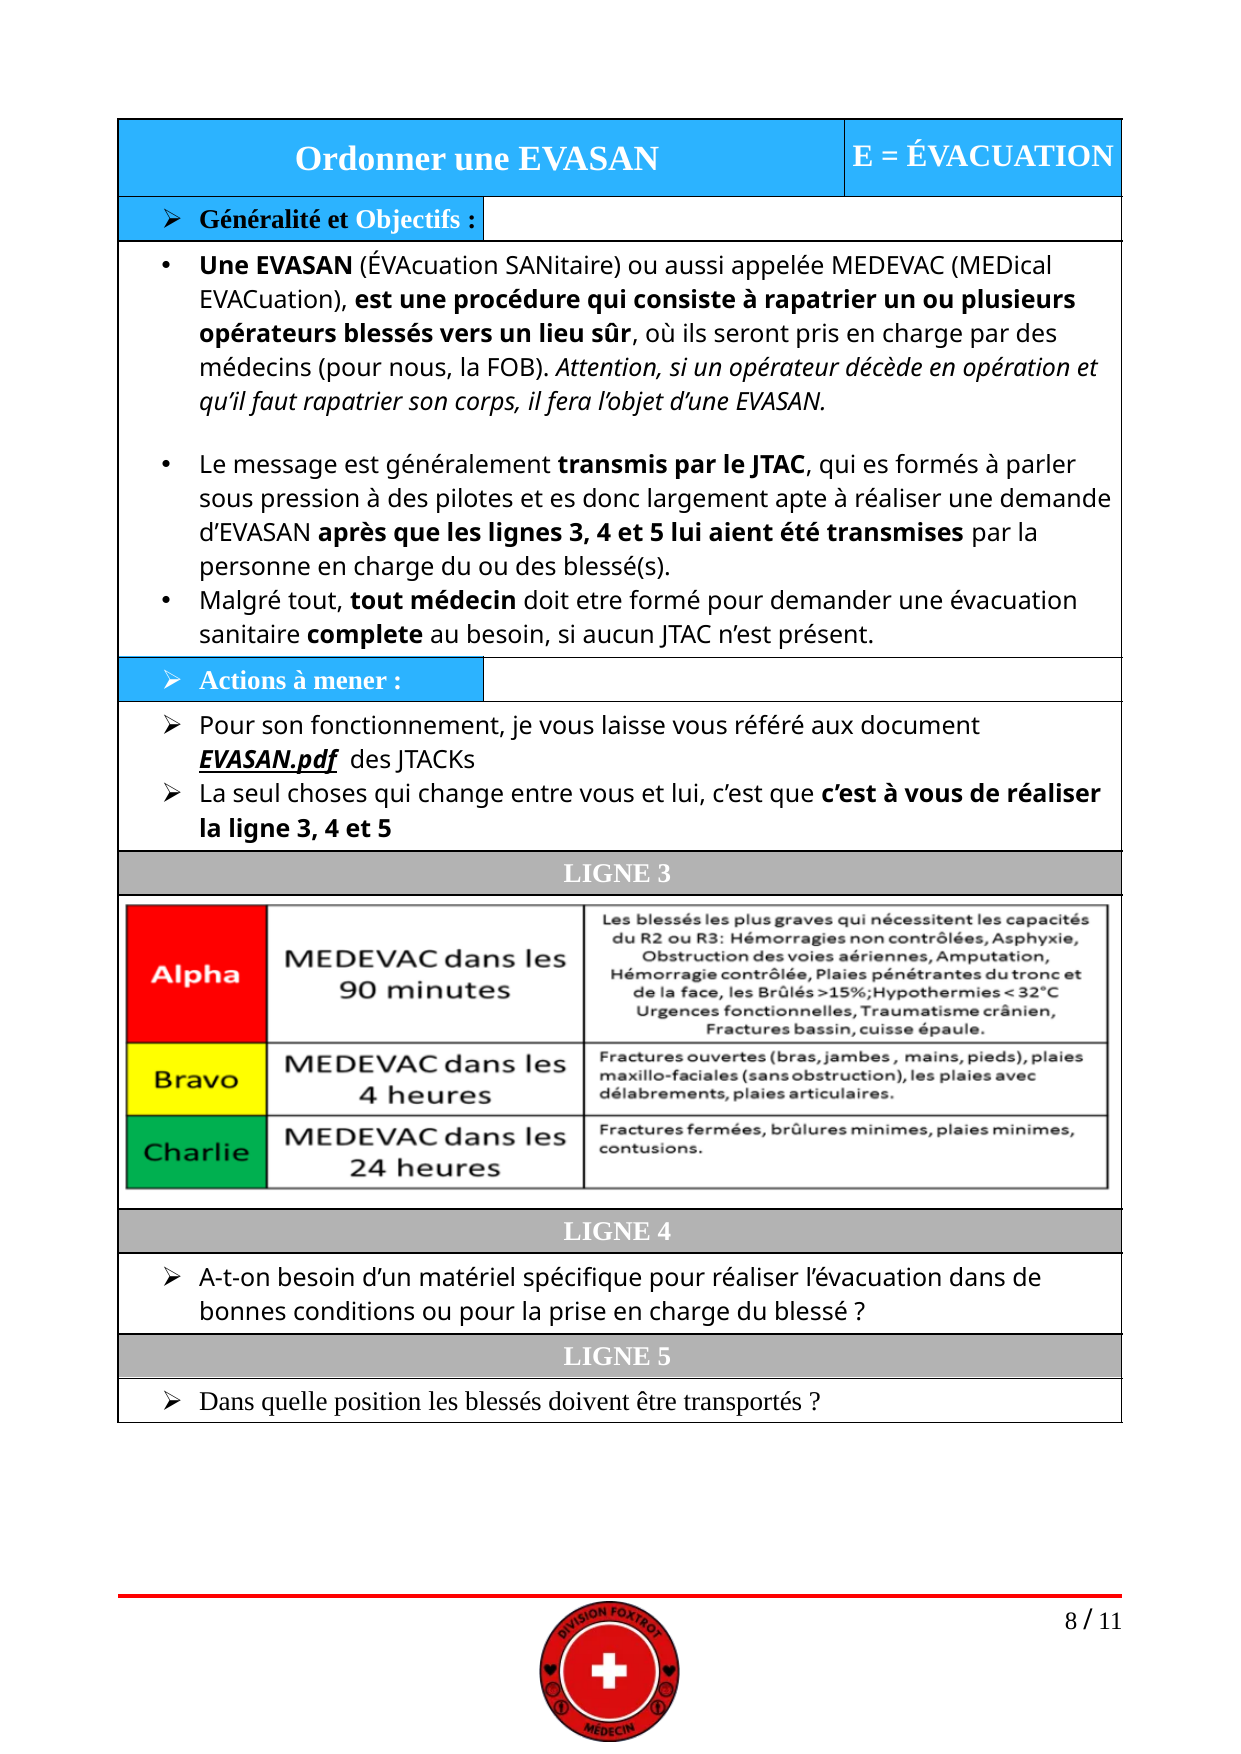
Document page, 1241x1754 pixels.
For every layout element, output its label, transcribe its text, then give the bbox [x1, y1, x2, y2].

table_cell A-t-on besoin d’un matériel spécifique pour réaliser l’évacuation dans de bonnes conditions ou pour la prise en charge du blessé ? [119, 1254, 1121, 1333]
table_header E = ÉVACUATION [845, 120, 1121, 196]
table_cell [484, 658, 1121, 701]
table_cell LIGNE 4 [119, 1210, 1121, 1252]
picture [123, 901, 1116, 1194]
table_header Ordonner une EVASAN [119, 120, 844, 196]
table_cell Généralité et Objectifs : [119, 197, 483, 240]
table_cell LIGNE 5 [119, 1335, 1121, 1377]
table_cell Actions à mener : [119, 658, 483, 701]
table_cell Dans quelle position les blessés doivent être transportés ? [119, 1379, 1121, 1422]
table_cell Pour son fonctionnement, je vous laisse vous référé aux document EVASAN.pdf des JTACKs La seul choses qui change entre vous et lui, c’est que c’est à vous de réaliser la ligne 3, 4 et 5 [119, 702, 1121, 850]
picture [539, 1601, 680, 1742]
table_cell [119, 896, 1121, 1208]
table_cell LIGNE 3 [119, 852, 1121, 894]
table_cell Une EVASAN (ÉVAcuation SANitaire) ou aussi appelée MEDEVAC (MEDical EVACuation), est une procédure qui consiste à rapatrier un ou plusieurs opérateurs blessés vers un lieu sûr, où ils seront pris en charge par des médecins (pour nous, la FOB). Attention, si un opérateur décède en opération et qu’il faut rapatrier son corps, il fera l’objet d’une EVASAN. Le message est généralement transmis par le JTAC, qui es formés à parler sous pression à des pilotes et es donc largement apte à réaliser une demande d’EVASAN après que les lignes 3, 4 et 5 lui aient été transmises par la personne en charge du ou des blessé(s). Malgré tout, tout médecin doit etre formé pour demander une évacuation sanitaire complete au besoin, si aucun JTAC n’est présent. [119, 242, 1121, 656]
table_cell [484, 197, 1121, 240]
